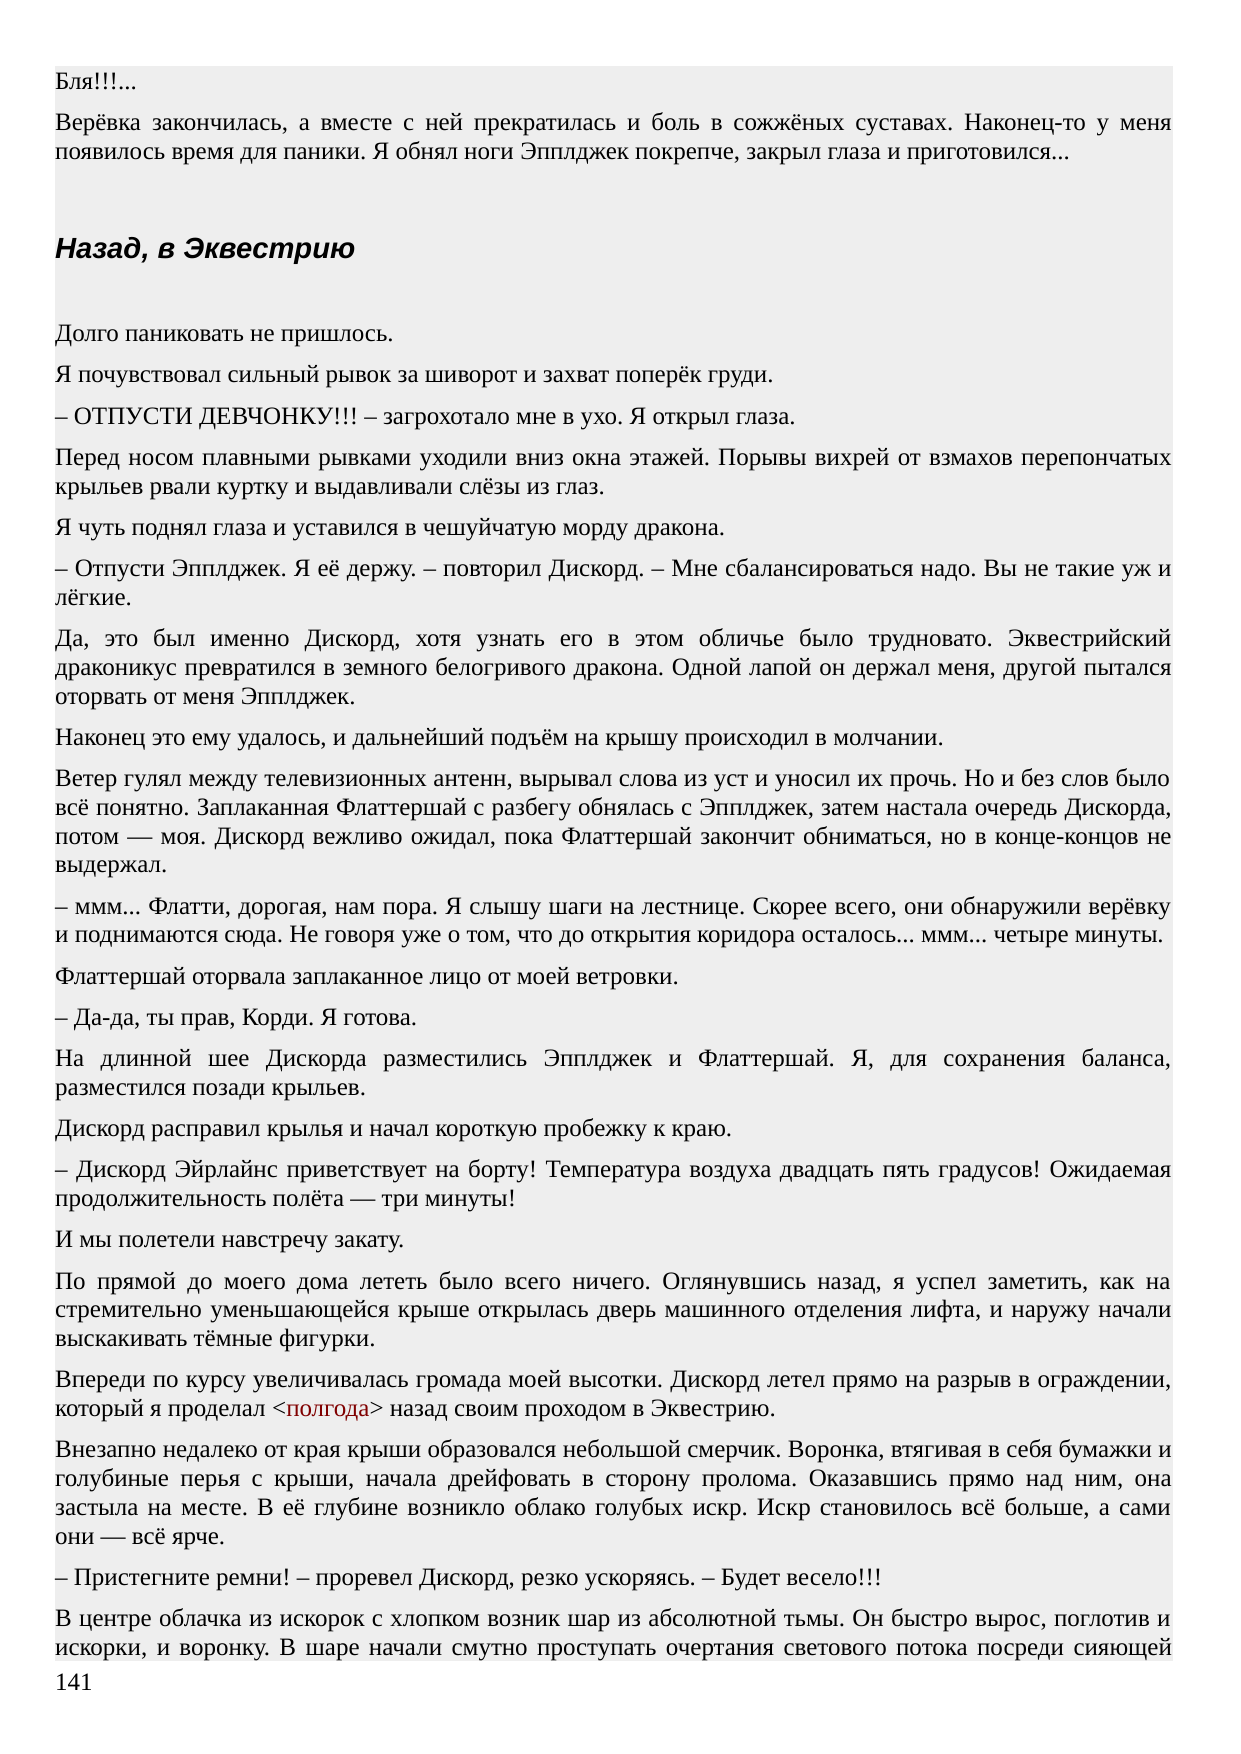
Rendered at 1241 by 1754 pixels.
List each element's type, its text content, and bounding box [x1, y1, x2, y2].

text Наконец это ему удалось, и дальнейший подъём на крышу происходил в молчании. [55, 722, 1173, 751]
text Дискорд расправил крылья и начал короткую пробежку к краю. [55, 1113, 1173, 1142]
text – ОТПУСТИ ДЕВЧОНКУ!!! – загрохотало мне в ухо. Я открыл глаза. [55, 401, 1173, 429]
text По прямой до моего дома лететь было всего ничего. Оглянувшись назад, я успел заметить, как на стремительно уменьшающейся крыше открылась дверь машинного отделения лифта, и наружу начали выскакивать тёмные фигурки. [55, 1266, 1173, 1352]
text Флаттершай оторвала заплаканное лицо от моей ветровки. [55, 961, 1173, 989]
text – Отпусти Эпплджек. Я её держу. – повторил Дискорд. – Мне сбалансироваться надо. Вы не такие уж и лёгкие. [55, 553, 1173, 611]
text На длинной шее Дискорда разместились Эпплджек и Флаттершай. Я, для сохранения баланса, разместился позади крыльев. [55, 1043, 1173, 1101]
text Верёвка закончилась, а вместе с ней прекратилась и боль в сожжёных суставах. Наконец-то у меня появилось время для паники. Я обнял ноги Эпплджек покрепче, закрыл глаза и приготовился... [55, 107, 1173, 165]
text Внезапно недалеко от края крыши образовался небольшой смерчик. Воронка, втягивая в себя бумажки и голубиные перья с крыши, начала дрейфовать в сторону пролома. Оказавшись прямо над ним, она застыла на месте. В её глубине возникло облако голубых искр. Искр становилось всё больше, а сами они — всё ярче. [55, 1434, 1173, 1549]
text Я чуть поднял глаза и уставился в чешуйчатую морду дракона. [55, 512, 1173, 541]
text Перед носом плавными рывками уходили вниз окна этажей. Порывы вихрей от взмахов перепончатых крыльев рвали куртку и выдавливали слёзы из глаз. [55, 442, 1173, 499]
text – Пристегните ремни! – проревел Дискорд, резко ускоряясь. – Будет весело!!! [55, 1562, 1173, 1591]
text И мы полетели навстречу закату. [55, 1224, 1173, 1253]
text В центре облачка из искорок с хлопком возник шар из абсолютной тьмы. Он быстро вырос, поглотив и искорки, и воронку. В шаре начали смутно проступать очертания светового потока посреди сияющей [55, 1603, 1173, 1661]
text Долго паниковать не пришлось. [55, 318, 1173, 347]
text – Дискорд Эйрлайнс приветствует на борту! Температура воздуха двадцать пять градусов! Ожидаемая продолжительность полёта — три минуты! [55, 1154, 1173, 1212]
subtitle Назад, в Эквестрию [55, 231, 1173, 264]
text Да, это был именно Дискорд, хотя узнать его в этом обличье было трудновато. Эквестрийский драконикус превратился в земного белогривого дракона. Одной лапой он держал меня, другой пытался оторвать от меня Эпплджек. [55, 623, 1173, 709]
text Впереди по курсу увеличивалась громада моей высотки. Дискорд летел прямо на разрыв в ограждении, который я проделал <полгода> назад своим проходом в Эквестрию. [55, 1364, 1173, 1422]
text – Да-да, ты прав, Корди. Я готова. [55, 1002, 1173, 1031]
text Ветер гулял между телевизионных антенн, вырывал слова из уст и уносил их прочь. Но и без слов было всё понятно. Заплаканная Флаттершай с разбегу обнялась с Эпплджек, затем настала очередь Дискорда, потом — моя. Дискорд вежливо ожидал, пока Флаттершай закончит обниматься, но в конце-концов не выдержал. [55, 763, 1173, 878]
text – ммм... Флатти, дорогая, нам пора. Я слышу шаги на лестнице. Скорее всего, они обнаружили верёвку и поднимаются сюда. Не говоря уже о том, что до открытия коридора осталось... ммм... четыре минуты. [55, 891, 1173, 948]
text Я почувствовал сильный рывок за шиворот и захват поперёк груди. [55, 359, 1173, 388]
text Бля!!!... [55, 66, 1173, 95]
